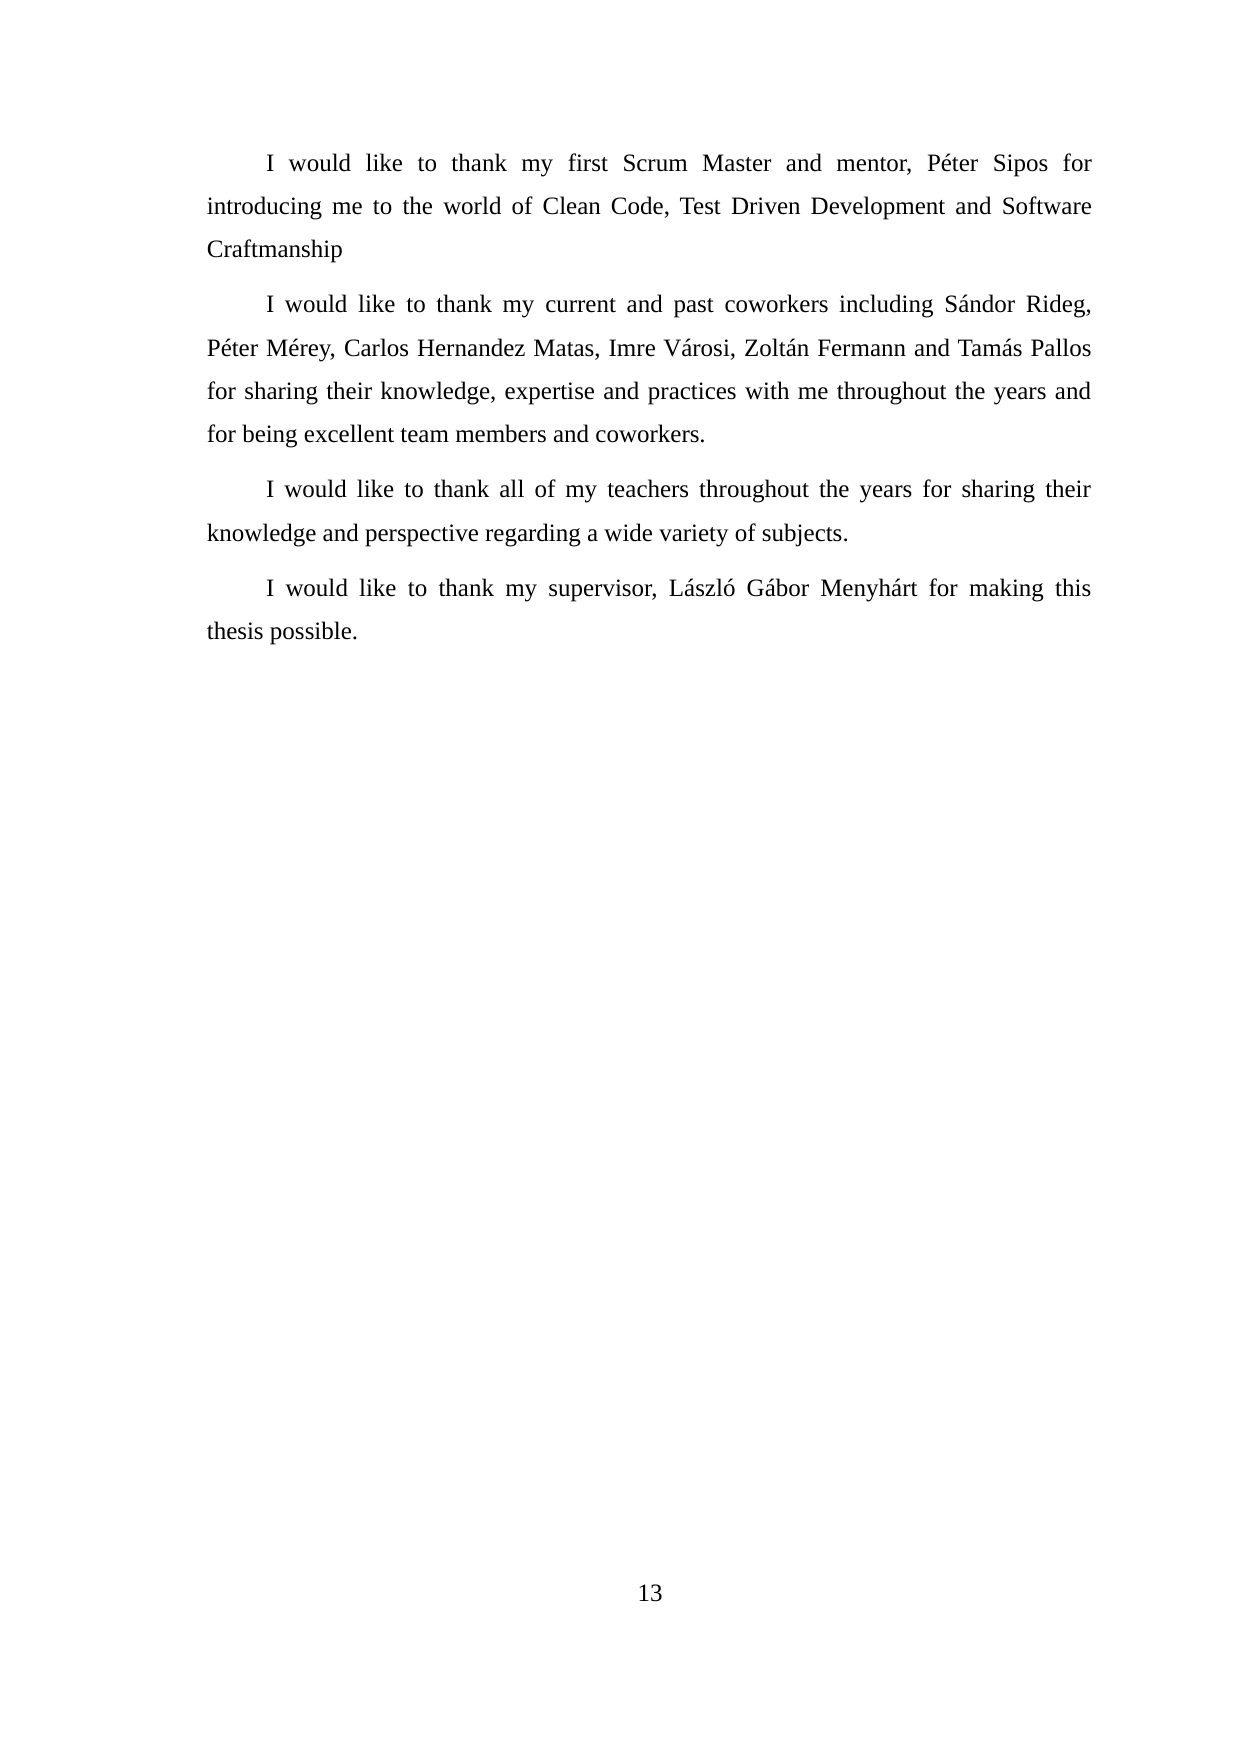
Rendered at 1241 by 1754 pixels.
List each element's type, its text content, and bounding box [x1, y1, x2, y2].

text I would like to thank my supervisor, László Gábor Menyhárt for making this thesis possible. [207, 573, 1093, 645]
text I would like to thank my current and past coworkers including Sándor Rideg, Péter Mérey, Carlos Hernandez Matas, Imre Városi, Zoltán Fermann and Tamás Pallos for sharing their knowledge, expertise and practices with me throughout the years and for being excellent team members and coworkers. [207, 289, 1093, 448]
text I would like to thank all of my teachers throughout the years for sharing their knowledge and perspective regarding a wide variety of subjects. [207, 474, 1093, 546]
text I would like to thank my first Scrum Master and mentor, Péter Sipos for introducing me to the world of Clean Code, Test Driven Development and Software Craftmanship [207, 148, 1093, 263]
